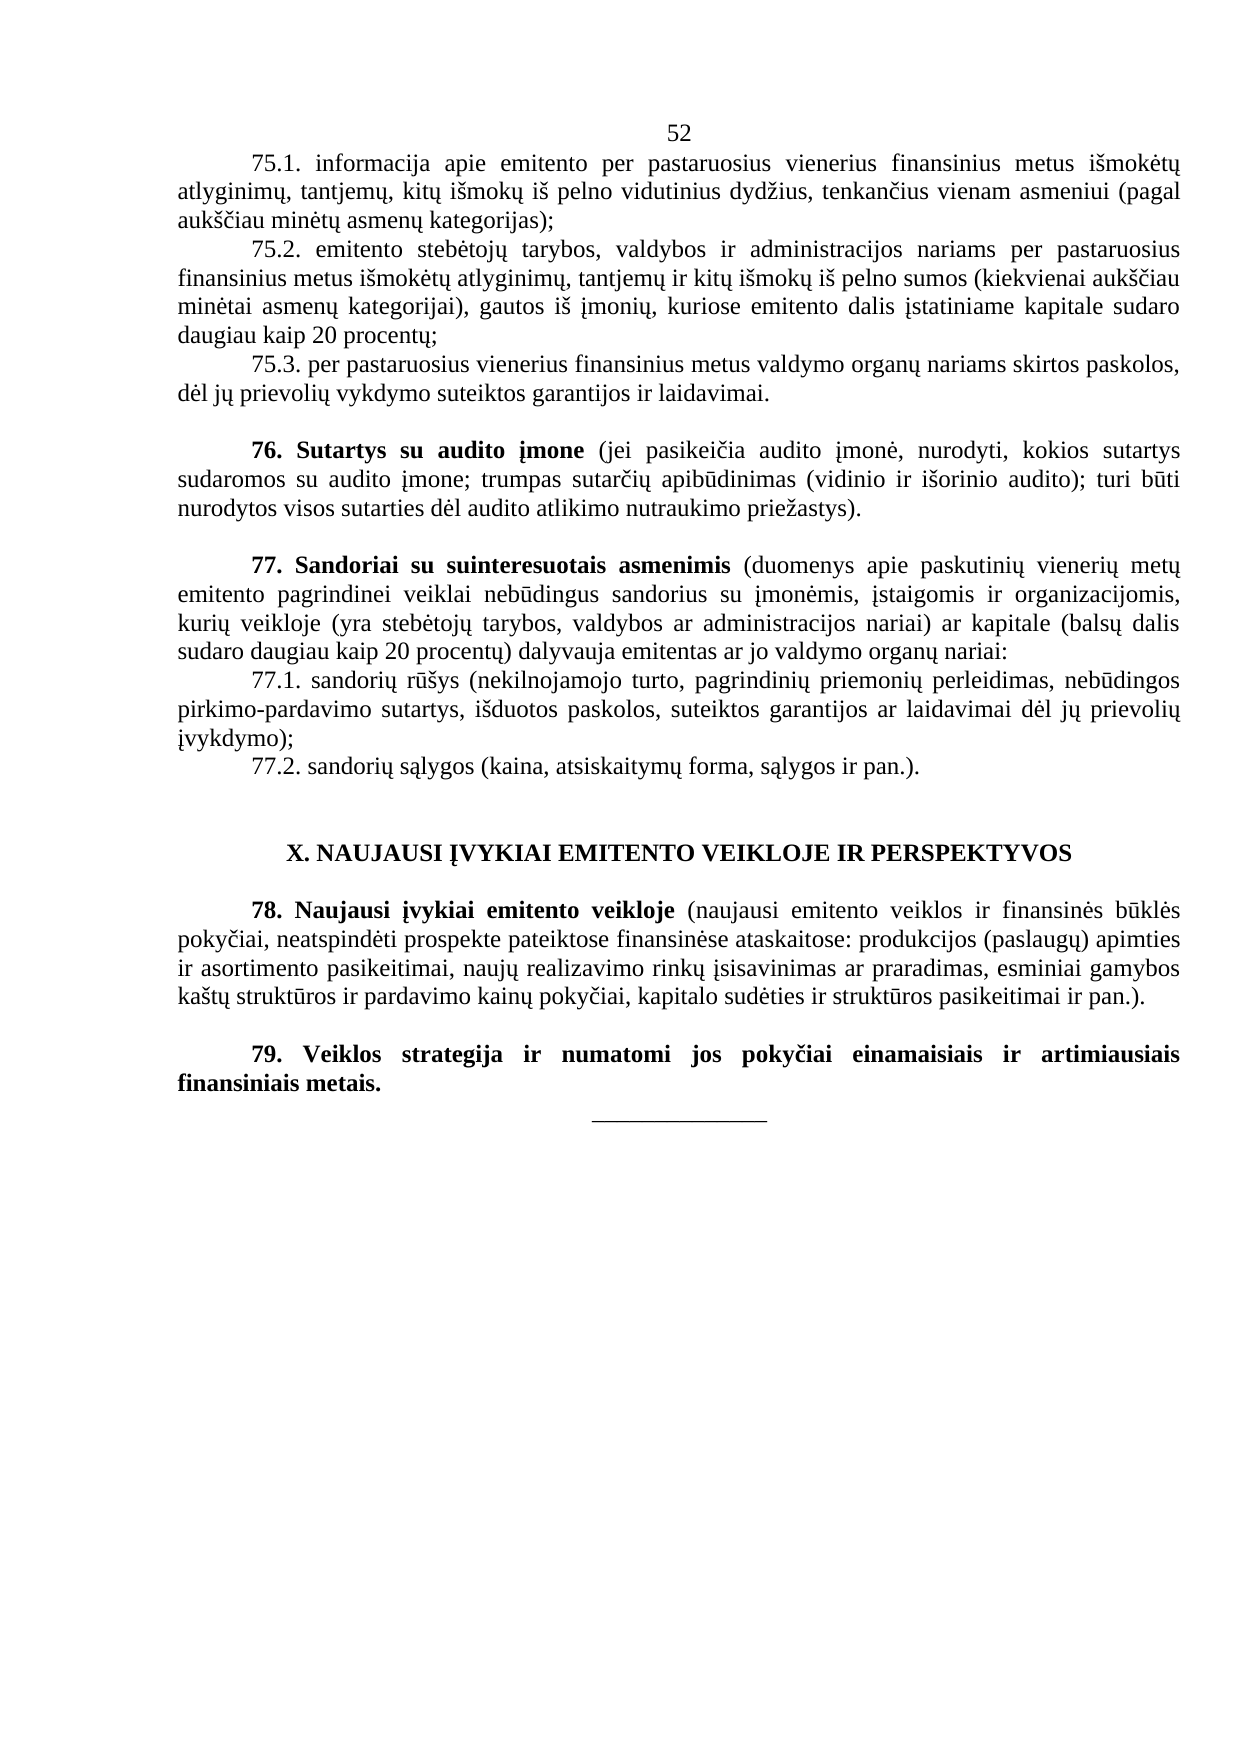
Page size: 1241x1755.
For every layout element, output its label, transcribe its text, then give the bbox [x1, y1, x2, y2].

text 77. Sandoriai su suinteresuotais asmenimis (duomenys apie paskutinių vienerių metų emitento pagrindinei veiklai nebūdingus sandorius su įmonėmis, įstaigomis ir organizacijomis, kurių veikloje (yra stebėtojų tarybos, valdybos ar administracijos nariai) ar kapitale (balsų dalis sudaro daugiau kaip 20 procentų) dalyvauja emitentas ar jo valdymo organų nariai: [177, 550, 1181, 665]
text X. NAUJAUSI ĮVYKIAI EMITENTO VEIKLOJE IR PERSPEKTYVOS [177, 838, 1181, 866]
text 76. Sutartys su audito įmone (jei pasikeičia audito įmonė, nurodyti, kokios sutartys sudaromos su audito įmone; trumpas sutarčių apibūdinimas (vidinio ir išorinio audito); turi būti nurodytos visos sutarties dėl audito atlikimo nutraukimo priežastys). [177, 435, 1181, 521]
text 77.1. sandorių rūšys (nekilnojamojo turto, pagrindinių priemonių perleidimas, nebūdingos pirkimo-pardavimo sutartys, išduotos paskolos, suteiktos garantijos ar laidavimai dėl jų prievolių įvykdymo); [177, 665, 1181, 751]
text 75.2. emitento stebėtojų tarybos, valdybos ir administracijos nariams per pastaruosius finansinius metus išmokėtų atlyginimų, tantjemų ir kitų išmokų iš pelno sumos (kiekvienai aukščiau minėtai asmenų kategorijai), gautos iš įmonių, kuriose emitento dalis įstatiniame kapitale sudaro daugiau kaip 20 procentų; [177, 234, 1181, 349]
text ______________ [177, 1096, 1181, 1125]
text 79. Veiklos strategija ir numatomi jos pokyčiai einamaisiais ir artimiausiais finansiniais metais. [177, 1039, 1181, 1096]
text 75.1. informacija apie emitento per pastaruosius vienerius finansinius metus išmokėtų atlyginimų, tantjemų, kitų išmokų iš pelno vidutinius dydžius, tenkančius vienam asmeniui (pagal aukščiau minėtų asmenų kategorijas); [177, 148, 1181, 234]
text 77.2. sandorių sąlygos (kaina, atsiskaitymų forma, sąlygos ir pan.). [177, 751, 1181, 780]
text 78. Naujausi įvykiai emitento veikloje (naujausi emitento veiklos ir finansinės būklės pokyčiai, neatspindėti prospekte pateiktose finansinėse ataskaitose: produkcijos (paslaugų) apimties ir asortimento pasikeitimai, naujų realizavimo rinkų įsisavinimas ar praradimas, esminiai gamybos kaštų struktūros ir pardavimo kainų pokyčiai, kapitalo sudėties ir struktūros pasikeitimai ir pan.). [177, 895, 1181, 1010]
text 75.3. per pastaruosius vienerius finansinius metus valdymo organų nariams skirtos paskolos, dėl jų prievolių vykdymo suteiktos garantijos ir laidavimai. [177, 349, 1181, 406]
